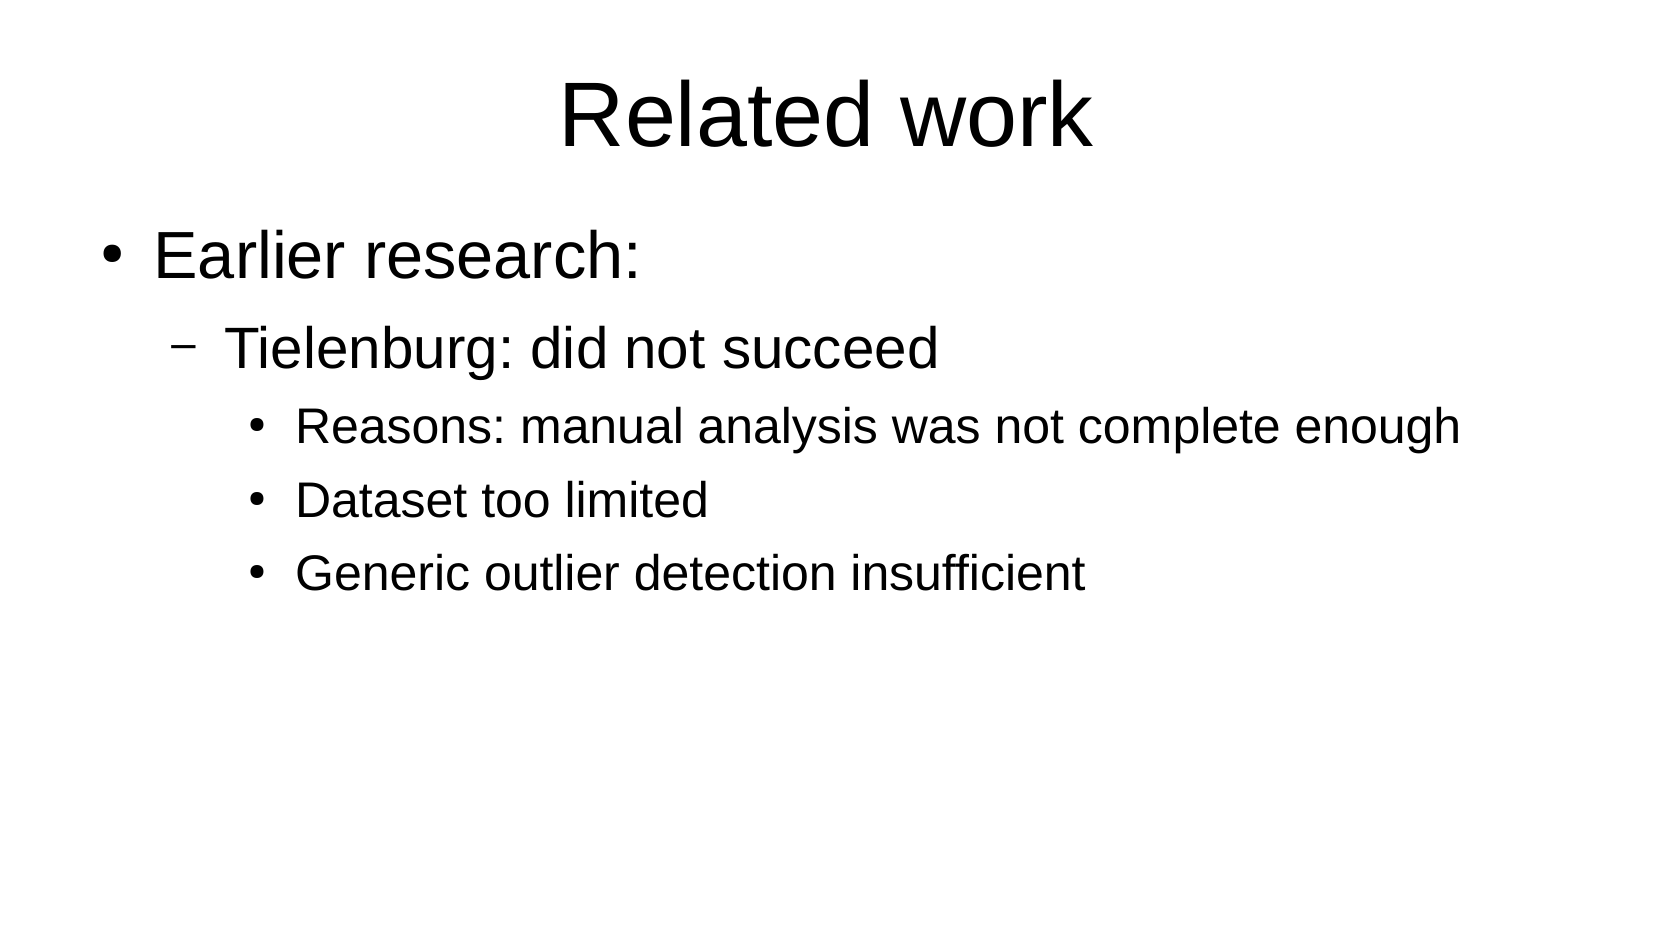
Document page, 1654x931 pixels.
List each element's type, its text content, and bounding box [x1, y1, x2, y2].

title Related work [82, 37, 1571, 193]
list Earlier research: Tielenburg: did not succeed Reasons: manual analysis was not complete enough Dataset too limited Generic outlier detection insufficient [82, 217, 1571, 758]
